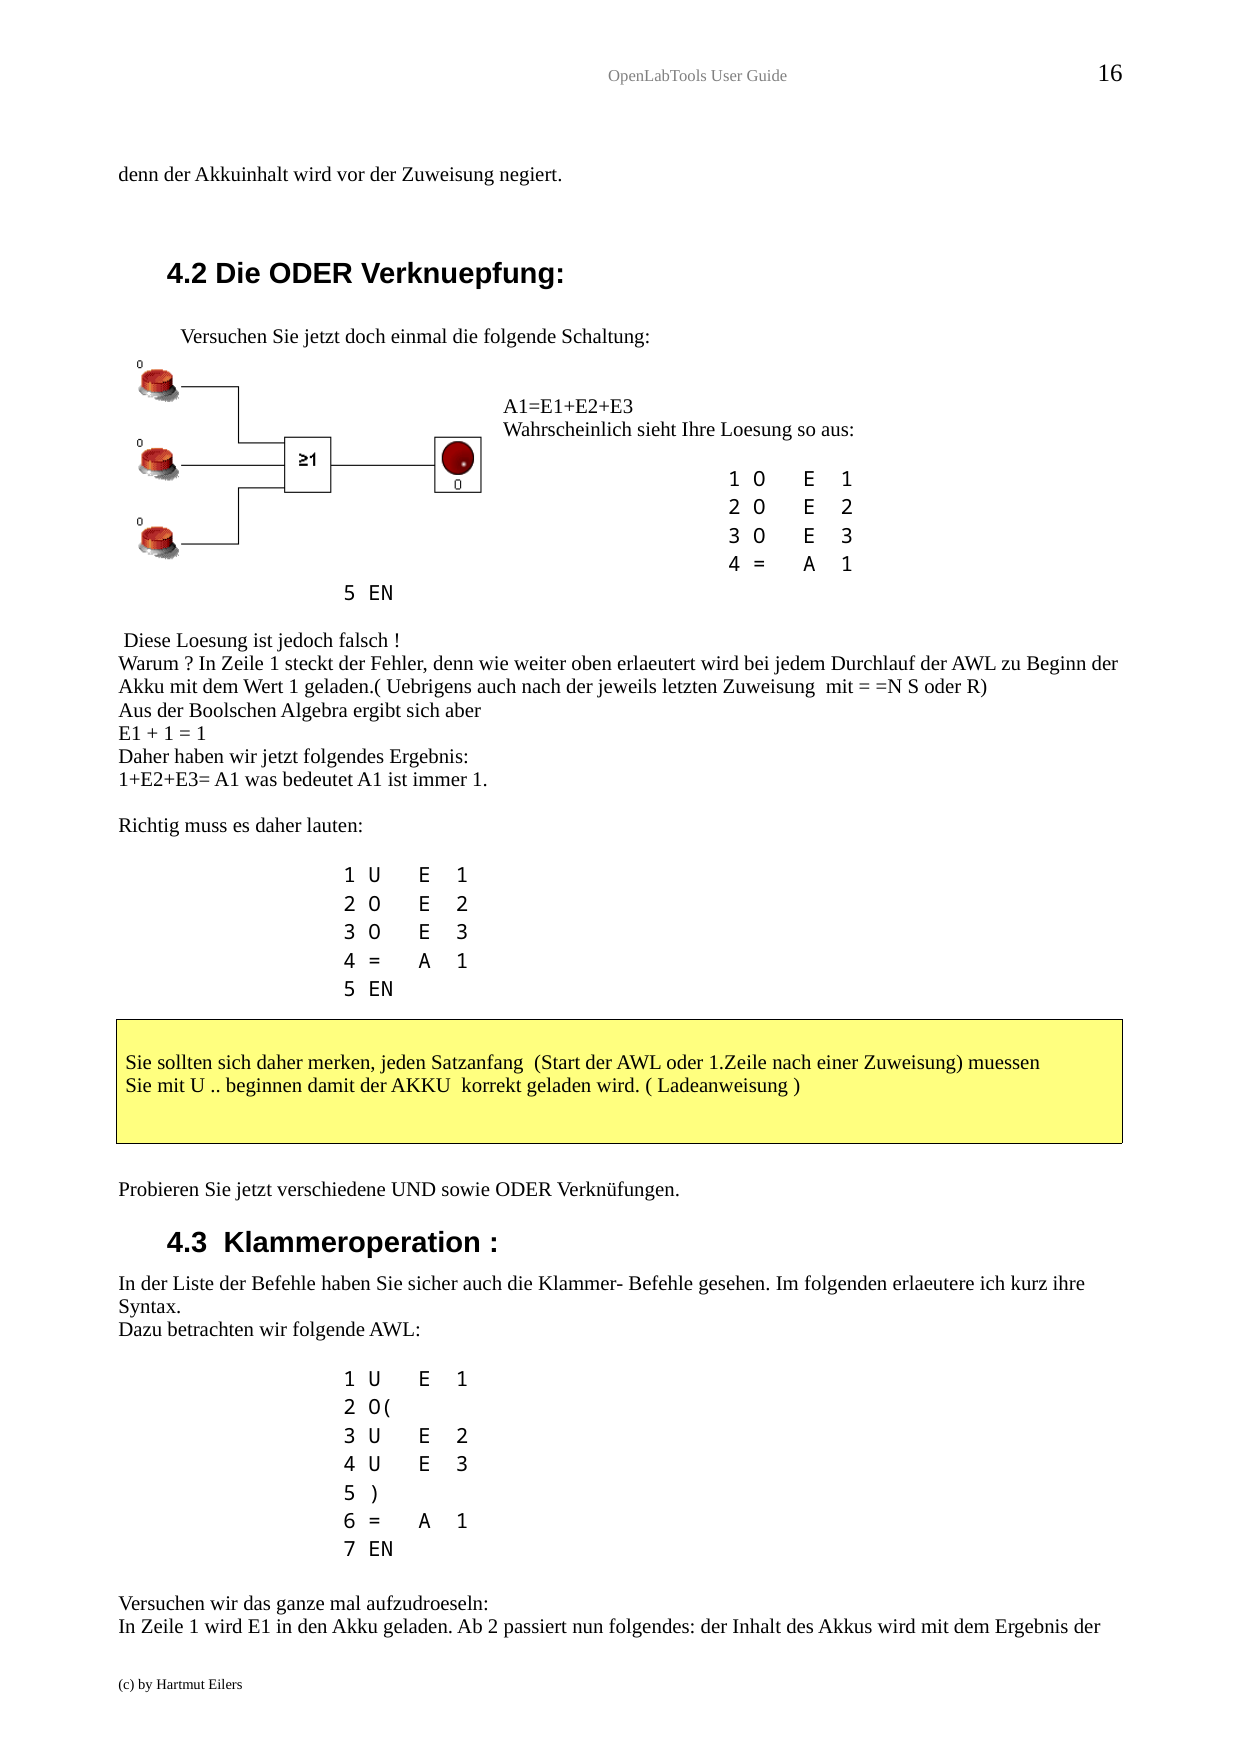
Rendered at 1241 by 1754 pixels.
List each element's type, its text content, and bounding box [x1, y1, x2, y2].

subtitle 4.2 Die ODER Verknuepfung: [118, 257, 1122, 289]
text 4 U E 3 [118, 1449, 1122, 1478]
picture [120, 348, 503, 575]
text Probieren Sie jetzt verschiedene UND sowie ODER Verknüfungen. [118, 1178, 1122, 1201]
text 2 O E 2 [503, 492, 1122, 521]
text 1+E2+E3= A1 was bedeutet A1 ist immer 1. [118, 768, 1122, 791]
text 5 EN [118, 974, 1122, 1003]
text Richtig muss es daher lauten: [118, 814, 1122, 837]
text Wahrscheinlich sieht Ihre Loesung so aus: [503, 418, 1122, 441]
text Sie sollten sich daher merken, jeden Satzanfang (Start der AWL oder 1.Zeile nach einer Zuweisung) muessen Sie mit U .. beginnen damit der AKKU korrekt geladen wird. ( Ladeanweisung ) [125, 1051, 1113, 1097]
text 4 = A 1 [118, 549, 1122, 578]
text 1 O E 1 [503, 464, 1122, 492]
text A1=E1+E2+E3 [503, 394, 1122, 418]
text Versuchen wir das ganze mal aufzudroeseln: [118, 1591, 1122, 1614]
text 5 EN [118, 578, 1122, 606]
text 5 ) [118, 1478, 1122, 1506]
text E1 + 1 = 1 [118, 722, 1122, 745]
text 7 EN [118, 1534, 1122, 1563]
text In der Liste der Befehle haben Sie sicher auch die Klammer- Befehle gesehen. Im folgenden erlaeutere ich kurz ihre Syntax. Dazu betrachten wir folgende AWL: [118, 1271, 1122, 1341]
text 1 U E 1 [118, 860, 1122, 889]
text Diese Loesung ist jedoch falsch ! Warum ? In Zeile 1 steckt der Fehler, denn wie weiter oben erlaeutert wird bei jedem Durchlauf der AWL zu Beginn der Akku mit dem Wert 1 geladen.( Uebrigens auch nach der jeweils letzten Zuweisung mit = =N S oder R) Aus der Boolschen Algebra ergibt sich aber [118, 629, 1122, 722]
text In Zeile 1 wird E1 in den Akku geladen. Ab 2 passiert nun folgendes: der Inhalt des Akkus wird mit dem Ergebnis der [118, 1614, 1122, 1638]
text 1 U E 1 [118, 1364, 1122, 1392]
text 6 = A 1 [118, 1506, 1122, 1534]
subtitle 4.3 Klammeroperation : [118, 1226, 1122, 1259]
text 3 O E 3 [503, 521, 1122, 549]
text 2 O E 2 [118, 889, 1122, 917]
text 2 O( [118, 1392, 1122, 1421]
text Daher haben wir jetzt folgendes Ergebnis: [118, 745, 1122, 768]
text Versuchen Sie jetzt doch einmal die folgende Schaltung: [118, 325, 1122, 348]
text denn der Akkuinhalt wird vor der Zuweisung negiert. [118, 139, 1122, 186]
text 3 U E 2 [118, 1421, 1122, 1449]
text 4 = A 1 [118, 946, 1122, 974]
text 3 O E 3 [118, 917, 1122, 946]
